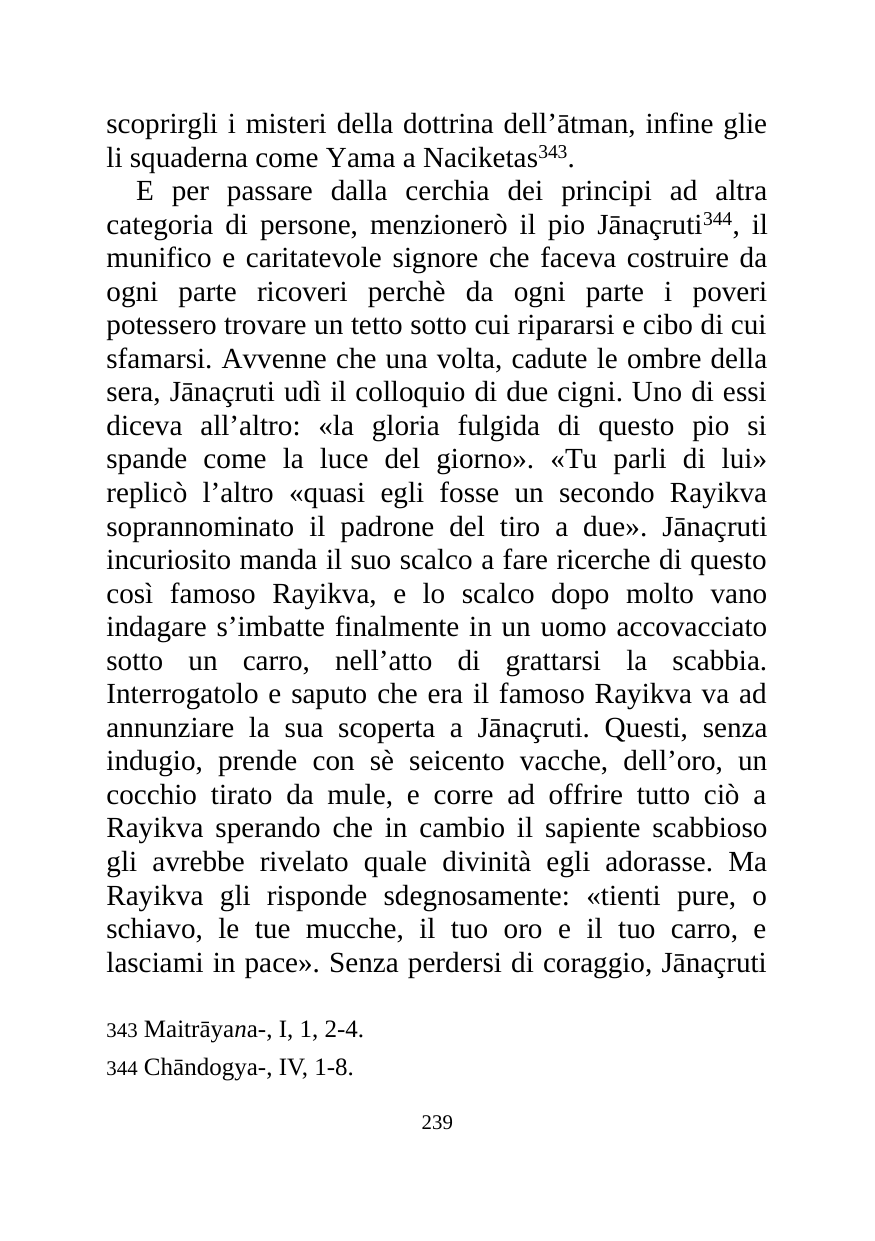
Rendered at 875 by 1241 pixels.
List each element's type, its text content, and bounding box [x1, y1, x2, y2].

text scoprirgli i misteri della dottrina dell’ātman, infine glie li squaderna come Yama a Naciketas. [106, 106, 768, 173]
text E per passare dalla cerchia dei principi ad altra categoria di persone, menzionerò il pio Jānaçruti, il munifico e caritatevole signore che faceva costruire da ogni parte ricoveri perchè da ogni parte i poveri potessero trovare un tetto sotto cui ripararsi e cibo di cui sfamarsi. Avvenne che una volta, cadute le ombre della sera, Jānaçruti udì il colloquio di due cigni. Uno di essi diceva all’altro: «la gloria fulgida di questo pio si spande come la luce del giorno». «Tu parli di lui» replicò l’altro «quasi egli fosse un secondo Rayikva soprannominato il padrone del tiro a due». Jānaçruti incuriosito manda il suo scalco a fare ricerche di questo così famoso Rayikva, e lo scalco dopo molto vano indagare s’imbatte finalmente in un uomo accovacciato sotto un carro, nell’atto di grattarsi la scabbia. Interrogatolo e saputo che era il famoso Rayikva va ad annunziare la sua scoperta a Jānaçruti. Questi, senza indugio, prende con sè seicento vacche, dell’oro, un cocchio tirato da mule, e corre ad offrire tutto ciò a Rayikva sperando che in cambio il sapiente scabbioso gli avrebbe rivelato quale divinità egli adorasse. Ma Rayikva gli risponde sdegnosamente: «tienti pure, o schiavo, le tue mucche, il tuo oro e il tuo carro, e lasciami in pace». Senza perdersi di coraggio, Jānaçruti [106, 173, 768, 978]
text Maitrāyana-, I, 1, 2-4. [106, 1014, 768, 1043]
text Chāndogya-, IV, 1-8. [106, 1052, 768, 1080]
